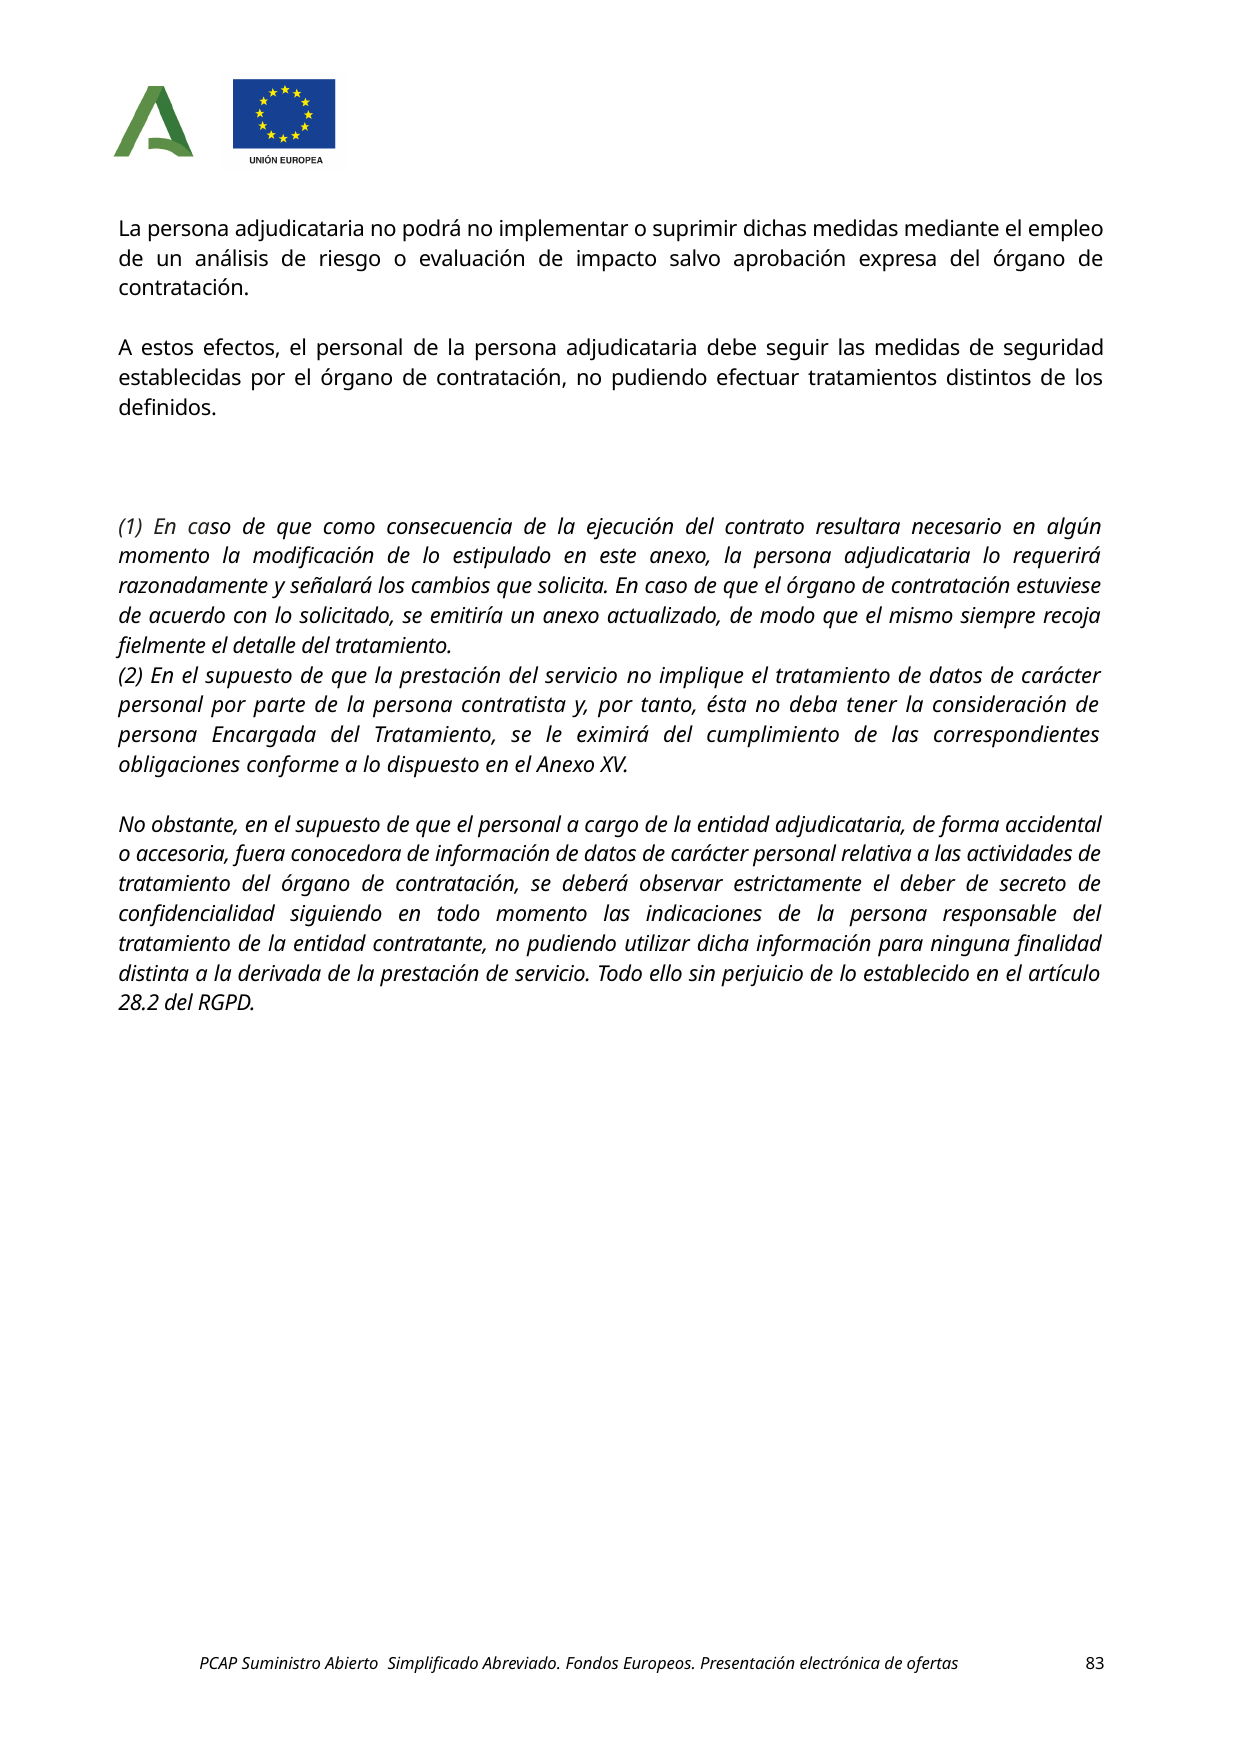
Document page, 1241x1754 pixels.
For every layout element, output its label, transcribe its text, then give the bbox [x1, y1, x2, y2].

text (1) En caso de que como consecuencia de la ejecución del contrato resultara necesario en algún momento la modificación de lo estipulado en este anexo, la persona adjudicataria lo requerirá razonadamente y señalará los cambios que solicita. En caso de que el órgano de contratación estuviese de acuerdo con lo solicitado, se emitiría un anexo actualizado, de modo que el mismo siempre recoja fielmente el detalle del tratamiento. [118, 511, 1104, 659]
text (2) En el supuesto de que la prestación del servicio no implique el tratamiento de datos de carácter personal por parte de la persona contratista y, por tanto, ésta no deba tener la consideración de persona Encargada del Tratamiento, se le eximirá del cumplimiento de las correspondientes obligaciones conforme a lo dispuesto en el Anexo XV. [118, 659, 1104, 779]
text A estos efectos, el personal de la persona adjudicataria debe seguir las medidas de seguridad establecidas por el órgano de contratación, no pudiendo efectuar tratamientos distintos de los definidos. [118, 332, 1104, 421]
picture [109, 81, 198, 161]
picture [221, 73, 347, 171]
text La persona adjudicataria no podrá no implementar o suprimir dichas medidas mediante el empleo de un análisis de riesgo o evaluación de impacto salvo aprobación expresa del órgano de contratación. [118, 213, 1104, 302]
text No obstante, en el supuesto de que el personal a cargo de la entidad adjudicataria, de forma accidental o accesoria, fuera conocedora de información de datos de carácter personal relativa a las actividades de tratamiento del órgano de contratación, se deberá observar estrictamente el deber de secreto de confidencialidad siguiendo en todo momento las indicaciones de la persona responsable del tratamiento de la entidad contratante, no pudiendo utilizar dicha información para ninguna finalidad distinta a la derivada de la prestación de servicio. Todo ello sin perjuicio de lo establecido en el artículo 28.2 del RGPD. [118, 808, 1104, 1017]
